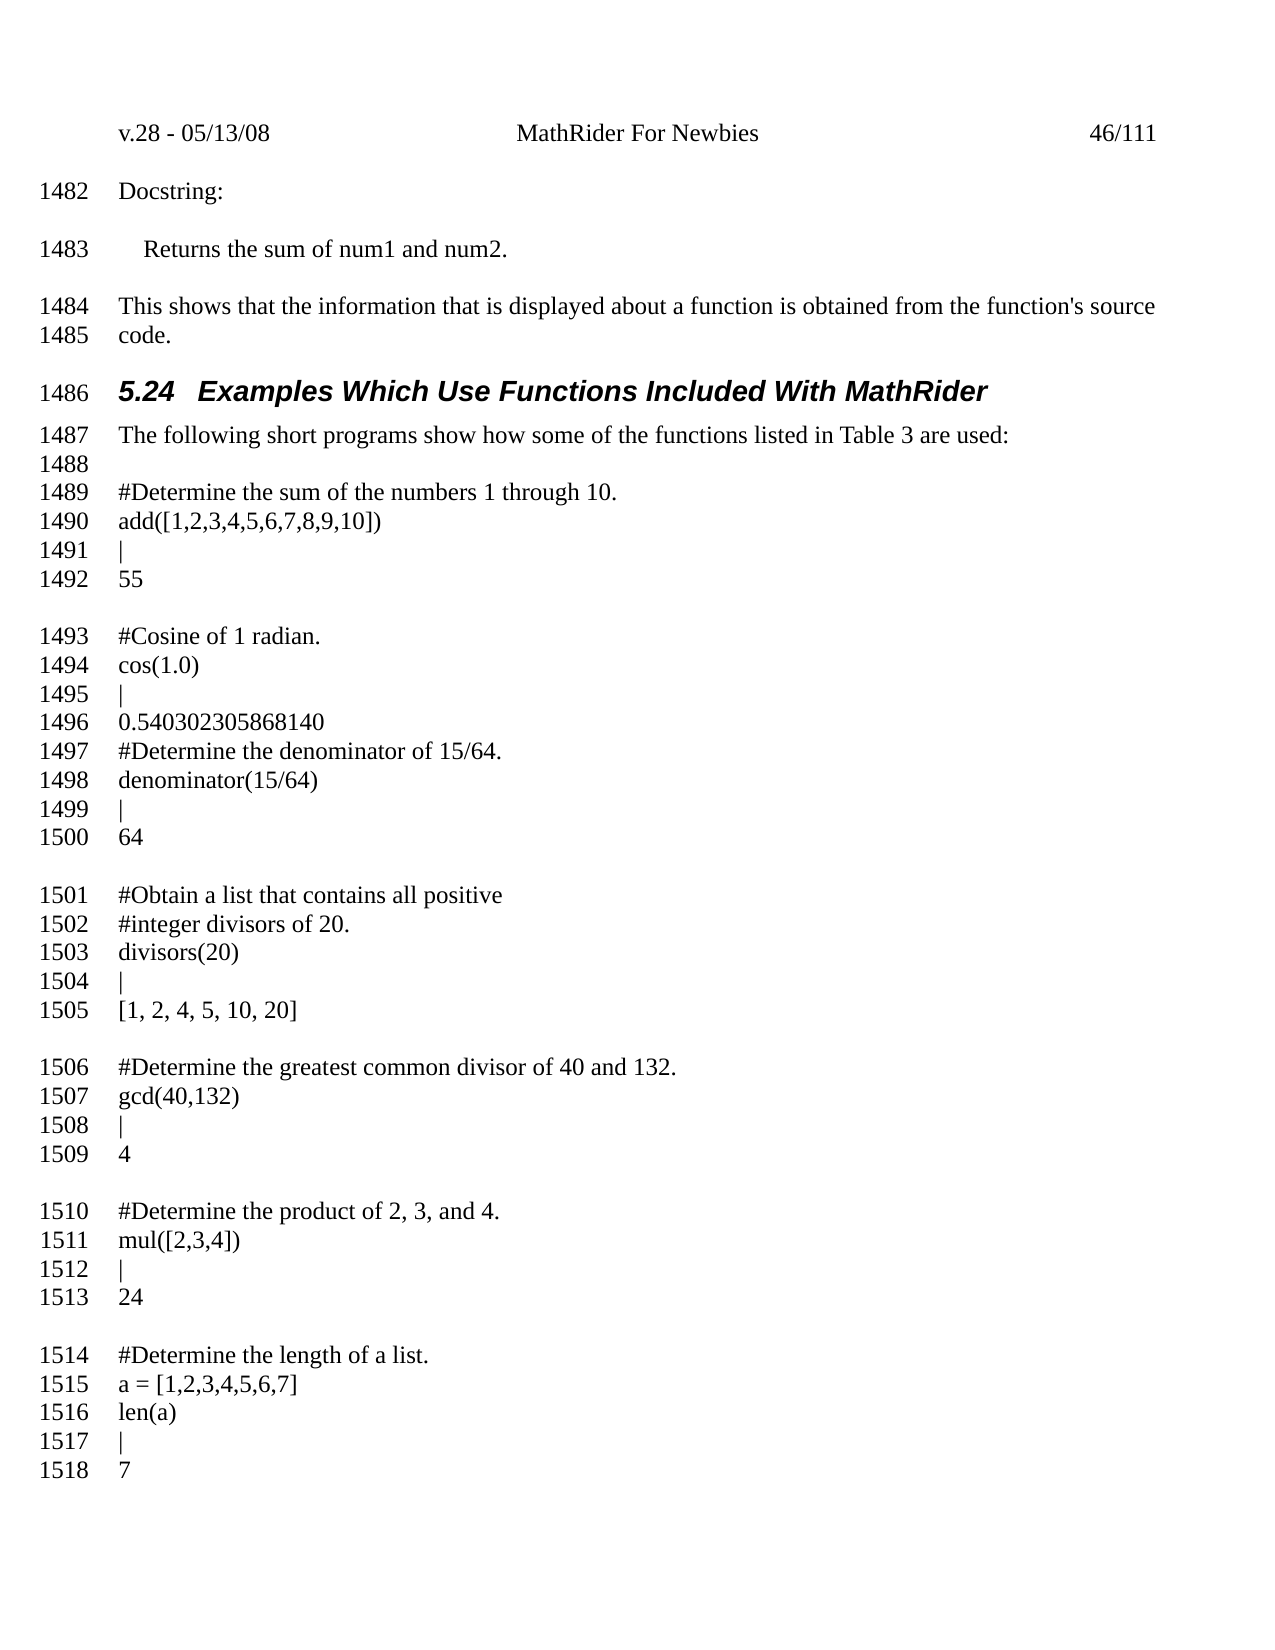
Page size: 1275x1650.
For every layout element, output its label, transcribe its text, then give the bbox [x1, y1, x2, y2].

text mul([2,3,4]) [118, 1225, 1157, 1254]
text #Cosine of 1 radian. [118, 621, 1157, 650]
text | [118, 966, 1157, 995]
text #Determine the sum of the numbers 1 through 10. [118, 477, 1157, 506]
text | [118, 535, 1157, 564]
text #Determine the denominator of 15/64. [118, 736, 1157, 765]
text 7 [118, 1455, 1157, 1484]
text | [118, 679, 1157, 707]
text denominator(15/64) [118, 765, 1157, 794]
text 4 [118, 1139, 1157, 1167]
text 55 [118, 564, 1157, 592]
text The following short programs show how some of the functions listed in Table 3 are used: [118, 420, 1157, 449]
text [1, 2, 4, 5, 10, 20] [118, 995, 1157, 1024]
text 0.540302305868140 [118, 707, 1157, 736]
text This shows that the information that is displayed about a function is obtained from the function's source code. [118, 291, 1157, 349]
text 64 [118, 822, 1157, 851]
text a = [1,2,3,4,5,6,7] [118, 1369, 1157, 1397]
text divisors(20) [118, 937, 1157, 966]
text #Determine the product of 2, 3, and 4. [118, 1196, 1157, 1225]
text #Obtain a list that contains all positive [118, 880, 1157, 909]
text Returns the sum of num1 and num2. [118, 234, 1157, 263]
text #Determine the greatest common divisor of 40 and 132. [118, 1052, 1157, 1081]
text #Determine the length of a list. [118, 1340, 1157, 1369]
text gcd(40,132) [118, 1081, 1157, 1110]
text | [118, 1426, 1157, 1455]
text len(a) [118, 1397, 1157, 1426]
text Docstring: [118, 176, 1157, 205]
text #integer divisors of 20. [118, 909, 1157, 937]
subtitle Examples Which Use Functions Included With MathRider [118, 374, 1157, 407]
text | [118, 794, 1157, 822]
text | [118, 1110, 1157, 1139]
text | [118, 1254, 1157, 1282]
text cos(1.0) [118, 650, 1157, 679]
text add([1,2,3,4,5,6,7,8,9,10]) [118, 506, 1157, 535]
text 24 [118, 1282, 1157, 1311]
